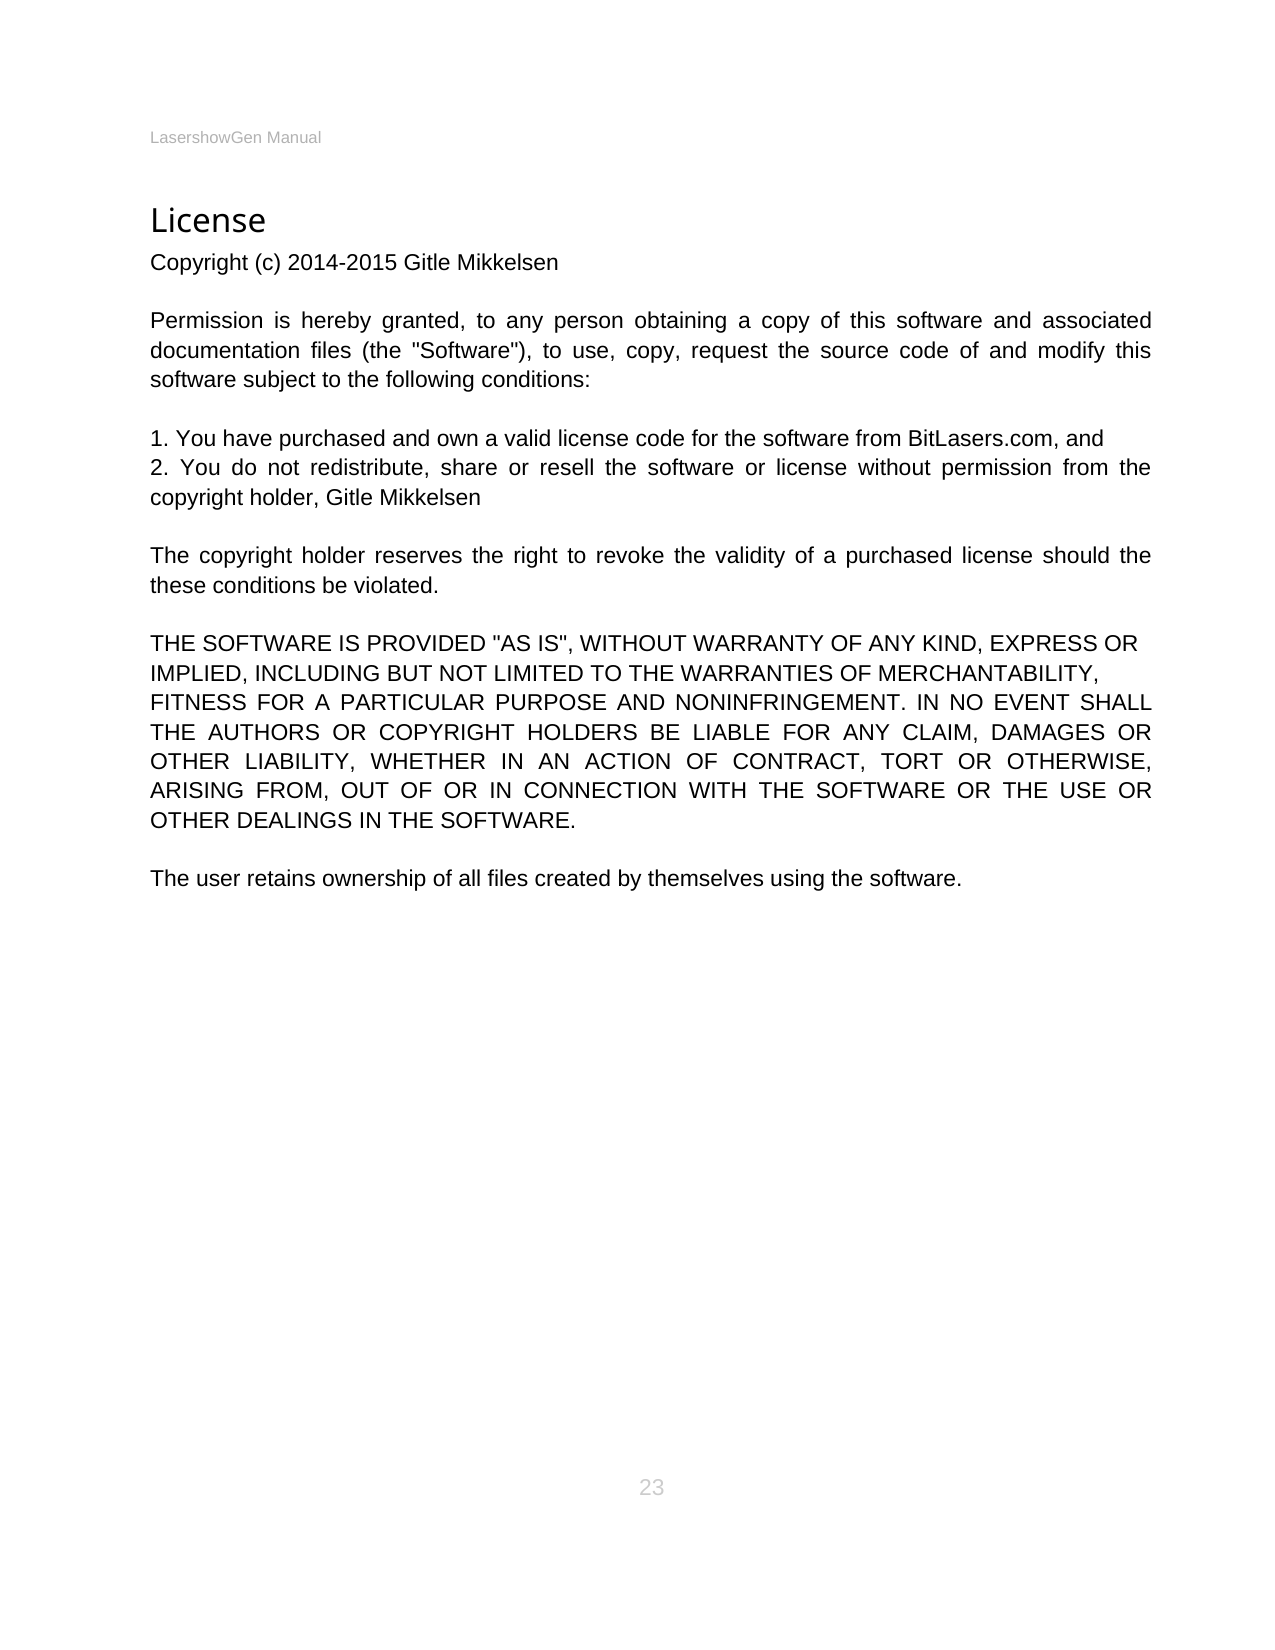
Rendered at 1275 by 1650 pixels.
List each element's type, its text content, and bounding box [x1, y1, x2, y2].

text 1. You have purchased and own a valid license code for the software from BitLasers.com, and [150, 426, 1153, 451]
text Copyright (c) 2014-2015 Gitle Mikkelsen [150, 249, 1153, 275]
text Permission is hereby granted, to any person obtaining a copy of this software and associated documentation files (the "Software"), to use, copy, request the source code of and modify this software subject to the following conditions: [150, 308, 1153, 392]
text 2. You do not redistribute, share or resell the software or license without permission from the copyright holder, Gitle Mikkelsen [150, 455, 1153, 510]
text THE SOFTWARE IS PROVIDED "AS IS", WITHOUT WARRANTY OF ANY KIND, EXPRESS OR [150, 631, 1153, 657]
text FITNESS FOR A PARTICULAR PURPOSE AND NONINFRINGEMENT. IN NO EVENT SHALL THE AUTHORS OR COPYRIGHT HOLDERS BE LIABLE FOR ANY CLAIM, DAMAGES OR OTHER LIABILITY, WHETHER IN AN ACTION OF CONTRACT, TORT OR OTHERWISE, ARISING FROM, OUT OF OR IN CONNECTION WITH THE SOFTWARE OR THE USE OR OTHER DEALINGS IN THE SOFTWARE. [150, 690, 1153, 833]
text IMPLIED, INCLUDING BUT NOT LIMITED TO THE WARRANTIES OF MERCHANTABILITY, [150, 661, 1153, 686]
subtitle License [150, 197, 1153, 242]
text The copyright holder reserves the right to revoke the validity of a purchased license should the these conditions be violated. [150, 543, 1153, 598]
text The user retains ownership of all files created by themselves using the software. [150, 866, 1153, 892]
